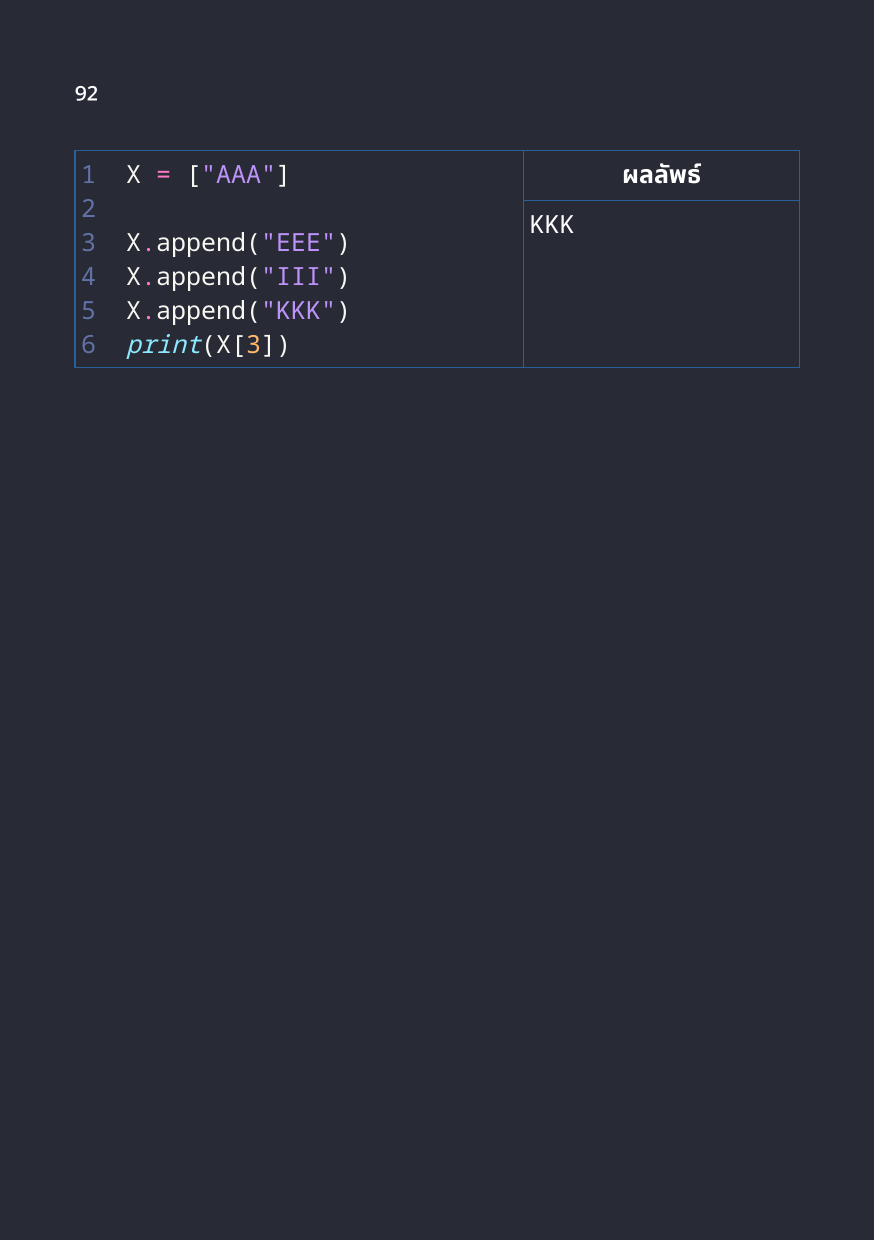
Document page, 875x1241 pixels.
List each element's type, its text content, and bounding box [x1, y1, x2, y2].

table_header 1 X = ["AAA"] 2 3 X.append("EEE") 4 X.append("III") 5 X.append("KKK") 6 print(X[3]) [76, 151, 523, 367]
table_header ผลลัพธ์ [524, 151, 799, 200]
table_cell KKK [524, 201, 799, 367]
